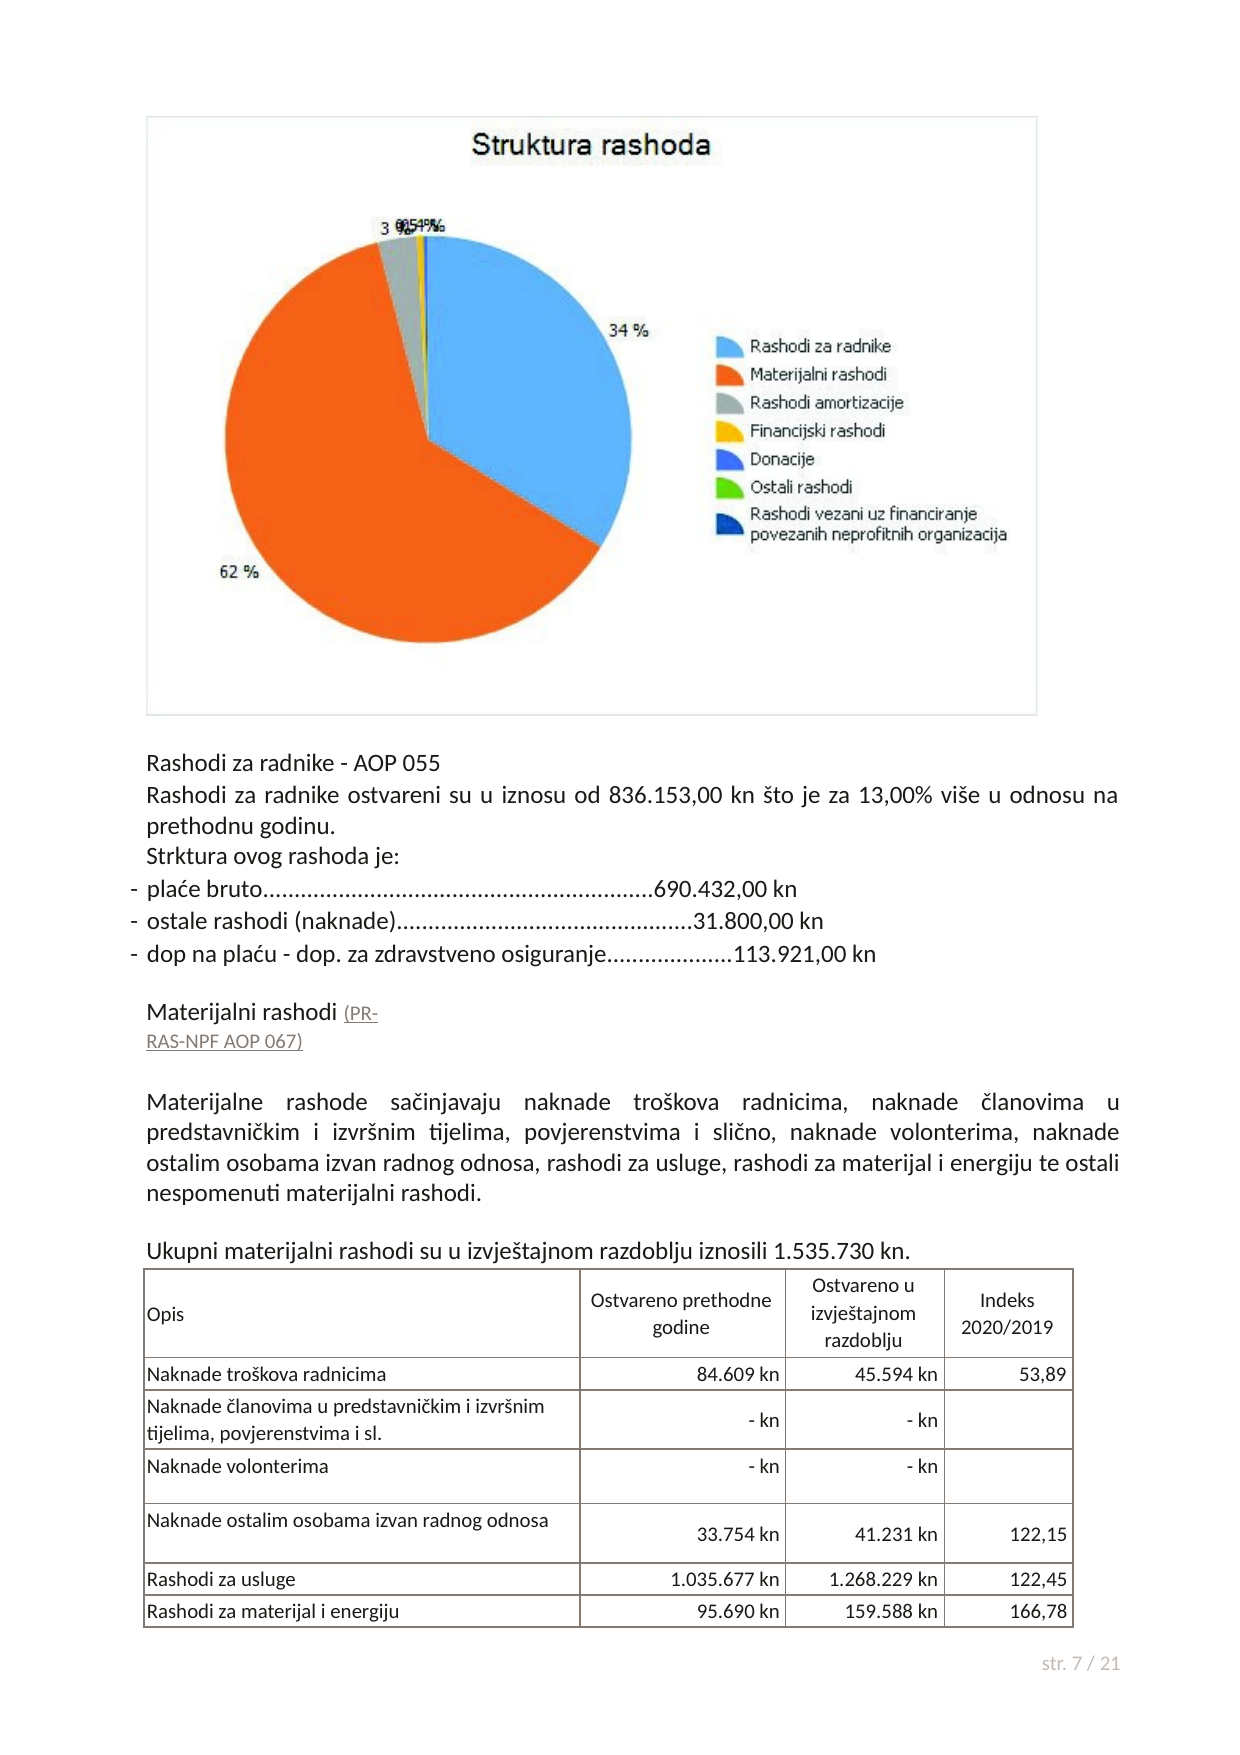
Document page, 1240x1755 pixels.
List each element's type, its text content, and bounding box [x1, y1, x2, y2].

table_cell Naknade volonterima [145, 1450, 579, 1503]
table_cell Rashodi za materijal i energiju [145, 1596, 579, 1626]
text Rashodi za radnike ostvareni su u iznosu od 836.153,00 kn što je za 13,00% više u odnosu na prethodnu godinu. [146, 779, 1121, 840]
table_cell 159.588 kn [786, 1596, 944, 1626]
list ostale rashodi (naknade)...............................................31.800,00 kn [130, 905, 1121, 936]
table_cell 122,15 [945, 1504, 1072, 1562]
table_cell 1.035.677 kn [581, 1564, 785, 1594]
list dop na plaću - dop. za zdravstveno osiguranje....................113.921,00 kn [130, 938, 1121, 968]
table_header Opis [145, 1270, 579, 1357]
text Strktura ovog rashoda je: [146, 840, 1121, 871]
text Rashodi za radnike - AOP 055 [146, 747, 1121, 777]
table_cell - kn [786, 1450, 944, 1503]
table_cell 41.231 kn [786, 1504, 944, 1562]
table_cell 33.754 kn [581, 1504, 785, 1562]
table_cell 166,78 [945, 1596, 1072, 1626]
table_header Indeks 2020/2019 [945, 1270, 1072, 1357]
table_cell Naknade članovima u predstavničkim i izvršnim tijelima, povjerenstvima i sl. [145, 1391, 579, 1448]
text Ukupni materijalni rashodi su u izvještajnom razdoblju iznosili 1.535.730 kn. [146, 1235, 1121, 1266]
table_cell 1.268.229 kn [786, 1564, 944, 1594]
list plaće bruto..............................................................690.432,00 kn [130, 873, 1121, 903]
table_cell - kn [786, 1391, 944, 1448]
table_cell 95.690 kn [581, 1596, 785, 1626]
table_cell Naknade troškova radnicima [145, 1358, 579, 1389]
table_cell [945, 1450, 1072, 1503]
table_header Ostvareno prethodne godine [581, 1270, 785, 1357]
table_cell Rashodi za usluge [145, 1564, 579, 1594]
table_cell 53,89 [945, 1358, 1072, 1389]
table_header Ostvareno u izvještajnom razdoblju [786, 1270, 944, 1357]
table_cell 122,45 [945, 1564, 1072, 1594]
subtitle Materijalni rashodi (PR-RAS-NPF AOP 067) [146, 996, 414, 1054]
table_cell 45.594 kn [786, 1358, 944, 1389]
table_cell Naknade ostalim osobama izvan radnog odnosa [145, 1504, 579, 1562]
table_cell 84.609 kn [581, 1358, 785, 1389]
table_cell - kn [581, 1450, 785, 1503]
text Materijalne rashode sačinjavaju naknade troškova radnicima, naknade članovima u predstavničkim i izvršnim tijelima, povjerenstvima i slično, naknade volonterima, naknade ostalim osobama izvan radnog odnosa, rashodi za usluge, rashodi za materijal i energiju te ostali nespomenuti materijalni rashodi. [146, 1086, 1121, 1208]
table_cell [945, 1391, 1072, 1448]
table_cell - kn [581, 1391, 785, 1448]
